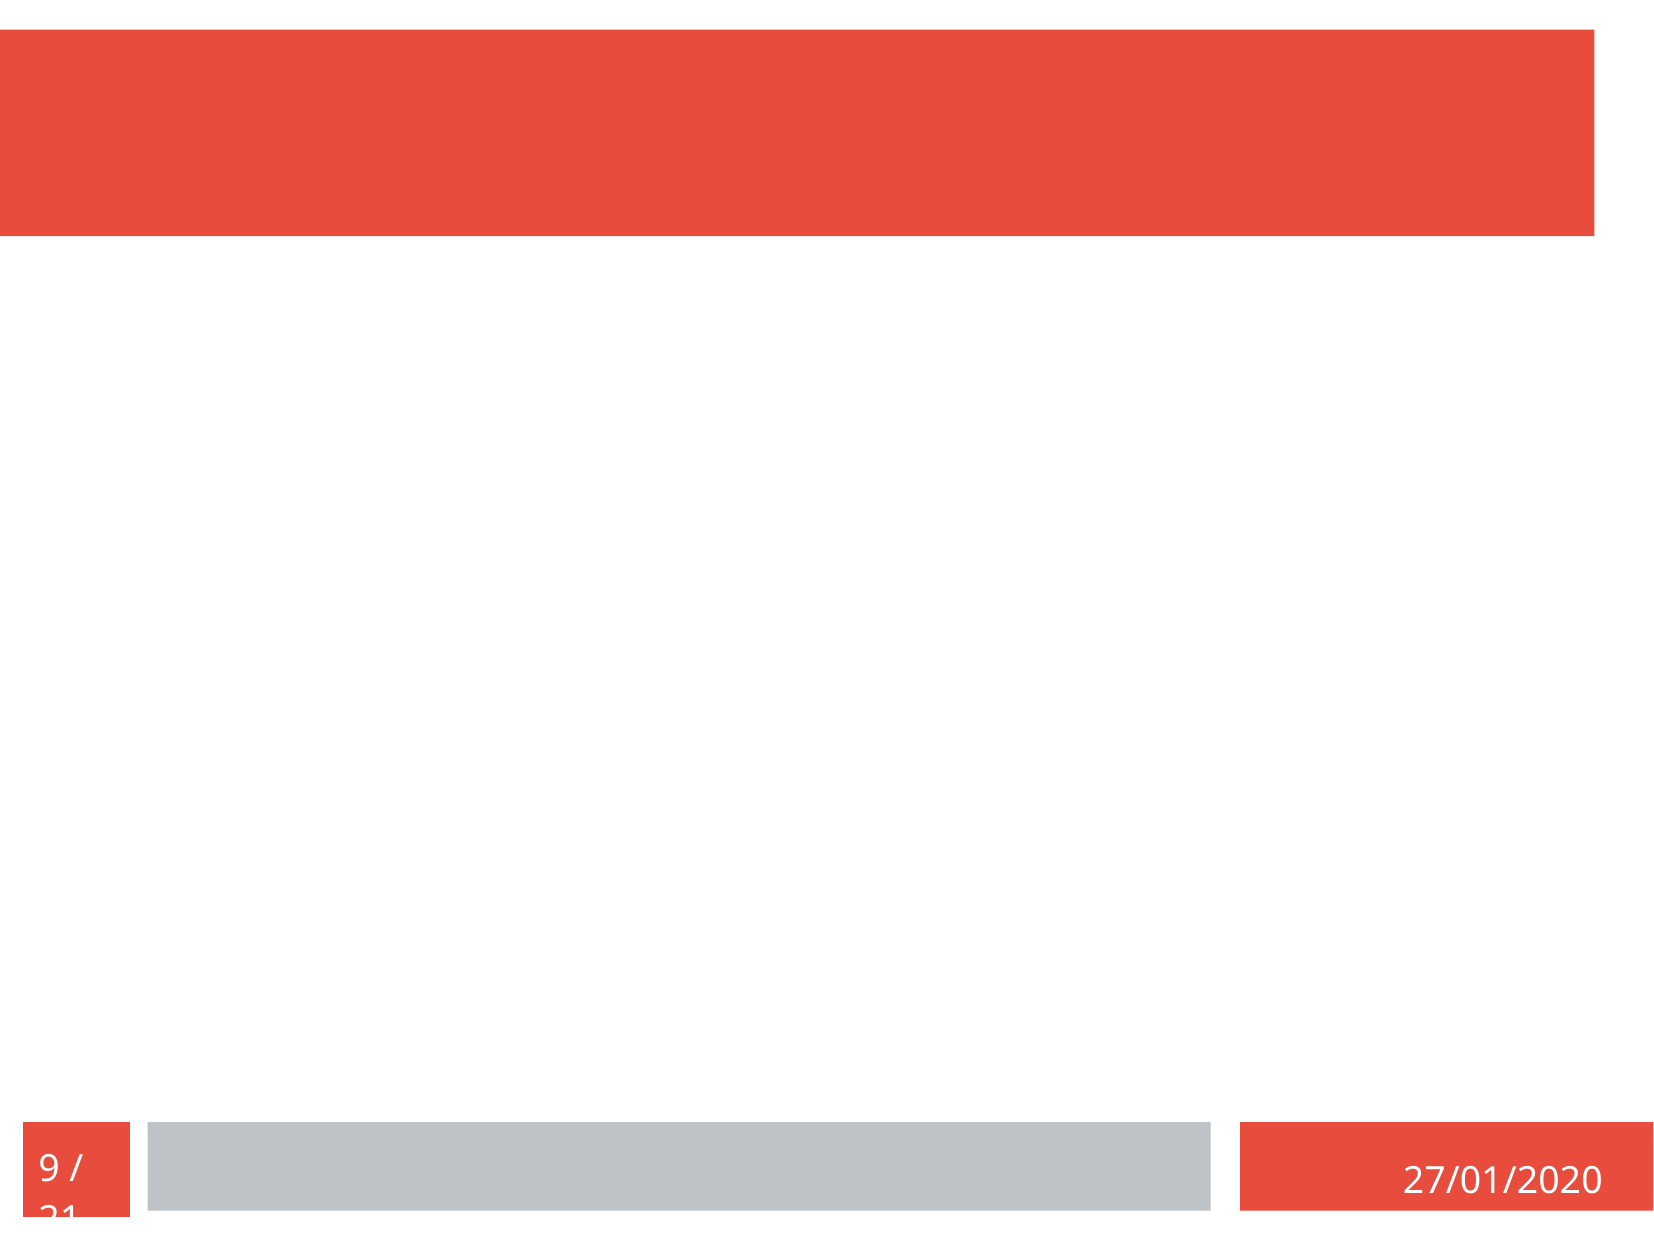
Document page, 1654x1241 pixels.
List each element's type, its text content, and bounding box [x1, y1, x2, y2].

text_box 27/01/2020 [1388, 1146, 1634, 1209]
text_box <numéro> / 21 [23, 1133, 142, 1241]
text_box [23, 1122, 130, 1133]
